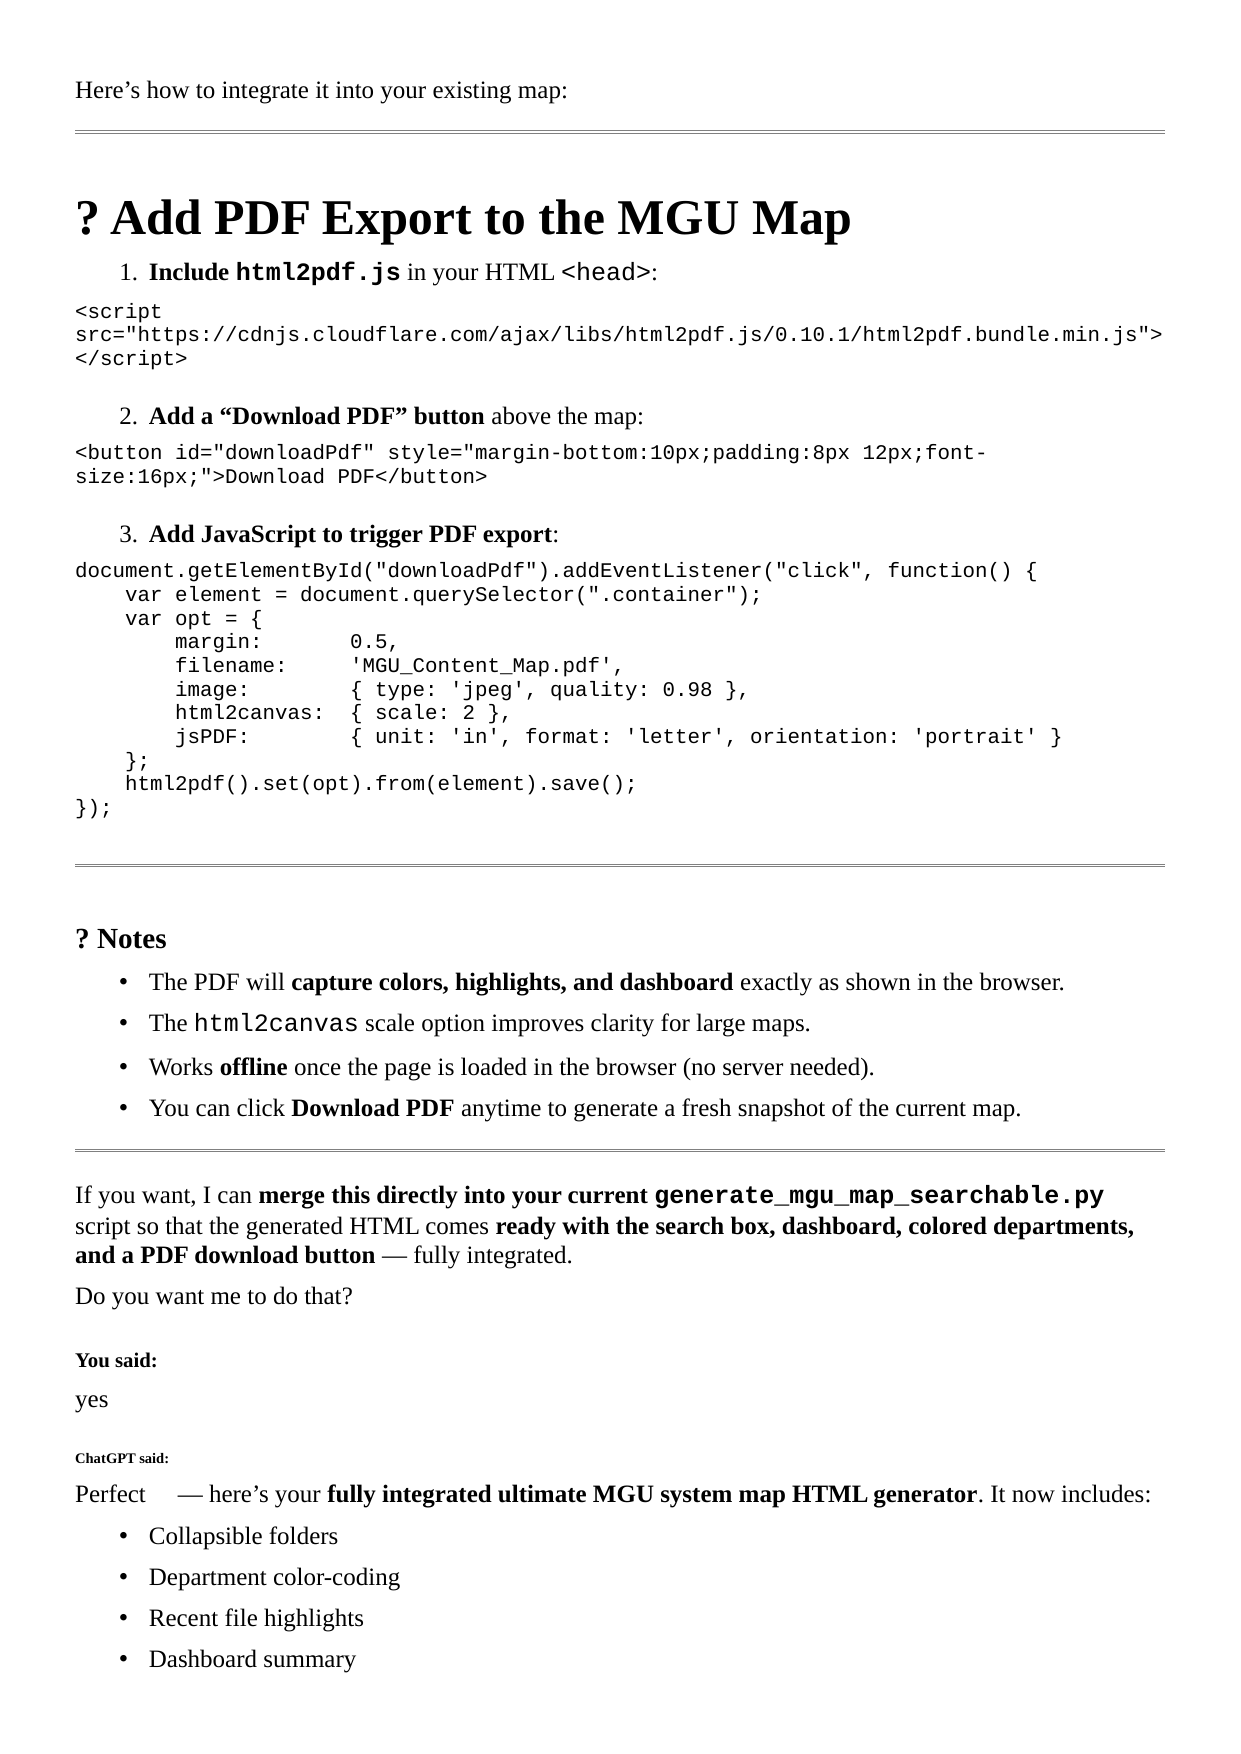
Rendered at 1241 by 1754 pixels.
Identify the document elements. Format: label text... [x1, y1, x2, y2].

text html2canvas: { scale: 2 }, [75, 702, 1165, 726]
list The html2canvas scale option improves clarity for large maps. [119, 1008, 1165, 1039]
text filename: 'MGU_Content_Map.pdf', [75, 655, 1165, 679]
text <button id="downloadPdf" style="margin-bottom:10px;padding:8px 12px;font-size:16px;">Download PDF</button> [75, 442, 1165, 490]
text var element = document.querySelector(".container"); [75, 584, 1165, 608]
list Add JavaScript to trigger PDF export: [119, 519, 1165, 548]
text var opt = { [75, 608, 1165, 631]
list You can click Download PDF anytime to generate a fresh snapshot of the current map. [119, 1093, 1165, 1122]
list Department color-coding [119, 1562, 1165, 1591]
text Do you want me to do that? [75, 1281, 1165, 1310]
list Add a “Download PDF” button above the map: [119, 401, 1165, 430]
text document.getElementById("downloadPdf").addEventListener("click", function() { [75, 560, 1165, 584]
list Collapsible folders [119, 1521, 1165, 1549]
text margin: 0.5, [75, 631, 1165, 655]
list Works offline once the page is loaded in the browser (no server needed). [119, 1052, 1165, 1081]
text }); [75, 797, 1165, 821]
list Dashboard summary [119, 1644, 1165, 1673]
text <script src="https://cdnjs.cloudflare.com/ajax/libs/html2pdf.js/0.10.1/html2pdf.bundle.min.js"></script> [75, 301, 1165, 372]
text yes [75, 1384, 1165, 1413]
subtitle ChatGPT said: [75, 1450, 1165, 1467]
list The PDF will capture colors, highlights, and dashboard exactly as shown in the browser. [119, 967, 1165, 996]
text Perfect ✅ — here’s your fully integrated ultimate MGU system map HTML generator. It now includes: [75, 1479, 1165, 1508]
list Recent file highlights [119, 1603, 1165, 1632]
text html2pdf().set(opt).from(element).save(); [75, 773, 1165, 797]
text Here’s how to integrate it into your existing map: [75, 75, 1165, 104]
subtitle You said: [75, 1347, 1165, 1372]
text jsPDF: { unit: 'in', format: 'letter', orientation: 'portrait' } [75, 726, 1165, 749]
subtitle ? Notes [75, 921, 1165, 955]
text image: { type: 'jpeg', quality: 0.98 }, [75, 679, 1165, 702]
text }; [75, 749, 1165, 773]
list Include html2pdf.js in your HTML <head>: [119, 257, 1165, 288]
text If you want, I can merge this directly into your current generate_mgu_map_searchable.py script so that the generated HTML comes ready with the search box, dashboard, colored departments, and a PDF download button — fully integrated. [75, 1180, 1165, 1269]
subtitle ? Add PDF Export to the MGU Map [75, 187, 1165, 245]
